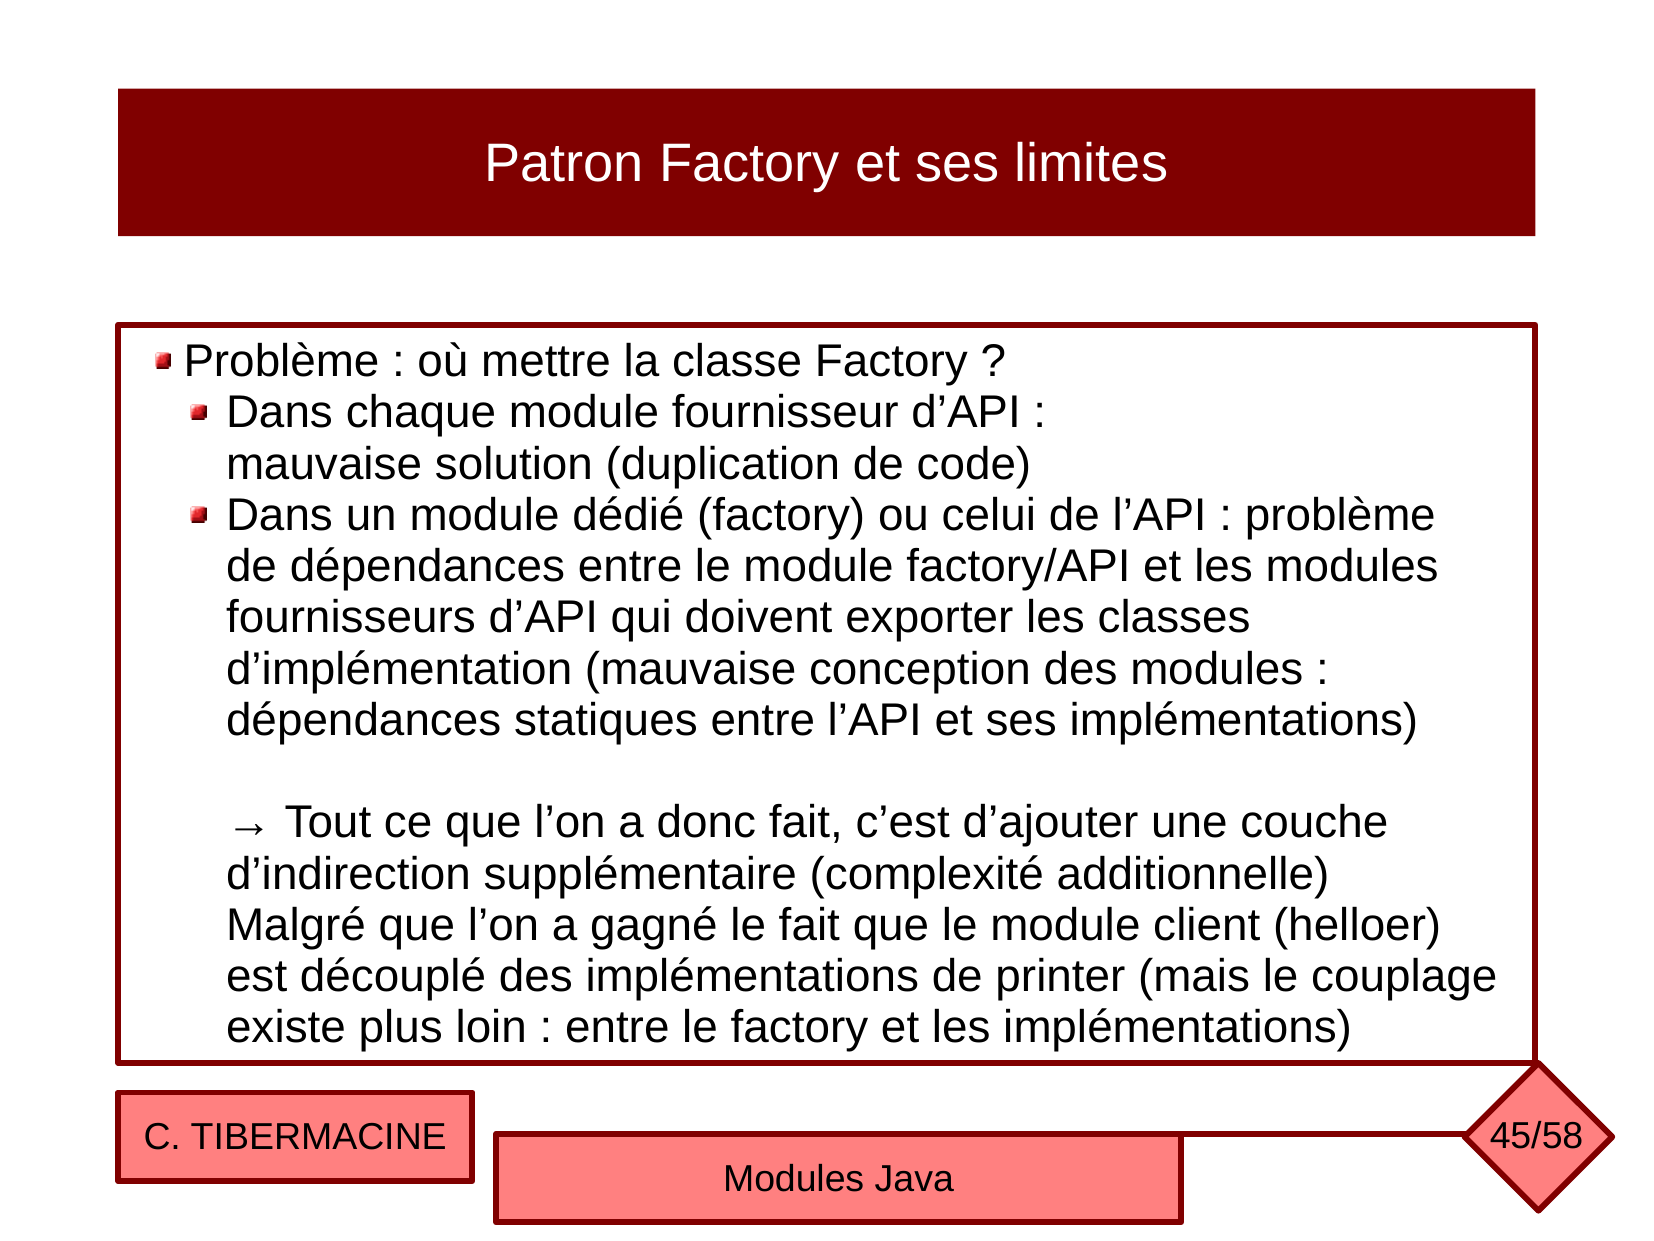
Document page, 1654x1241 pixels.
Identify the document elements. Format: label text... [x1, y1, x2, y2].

picture [190, 404, 207, 420]
text_box [1494, 1062, 1583, 1107]
picture [190, 506, 207, 523]
text_box [1464, 1126, 1475, 1148]
text_box <numéro>/58 [1475, 1107, 1654, 1164]
text_box Patron Factory et ses limites [118, 88, 1536, 237]
text_box Problème : où mettre la classe Factory ? Dans chaque module fournisseur d’API : mauvaise solution (duplication de code) Dans un module dédié (factory) ou celui de l’API : problème de dépendances entre le module factory/API et les modules fournisseurs d’API qui doivent exporter les classes d’implémentation (mauvaise conception des modules : dépendances statiques entre l’API et ses implémentations) → Tout ce que l’on a donc fait, c’est d’ajouter une couche d’indirection supplémentaire (complexité additionnelle) Malgré que l’on a gagné le fait que le module client (helloer) est découplé des implémentations de printer (mais le couplage existe plus loin : entre le factory et les implémentations) [118, 324, 1536, 1063]
picture [155, 352, 171, 369]
text_box Modules Java [496, 1133, 1182, 1223]
text_box C. TIBERMACINE [118, 1092, 473, 1182]
text_box [1491, 1164, 1586, 1211]
